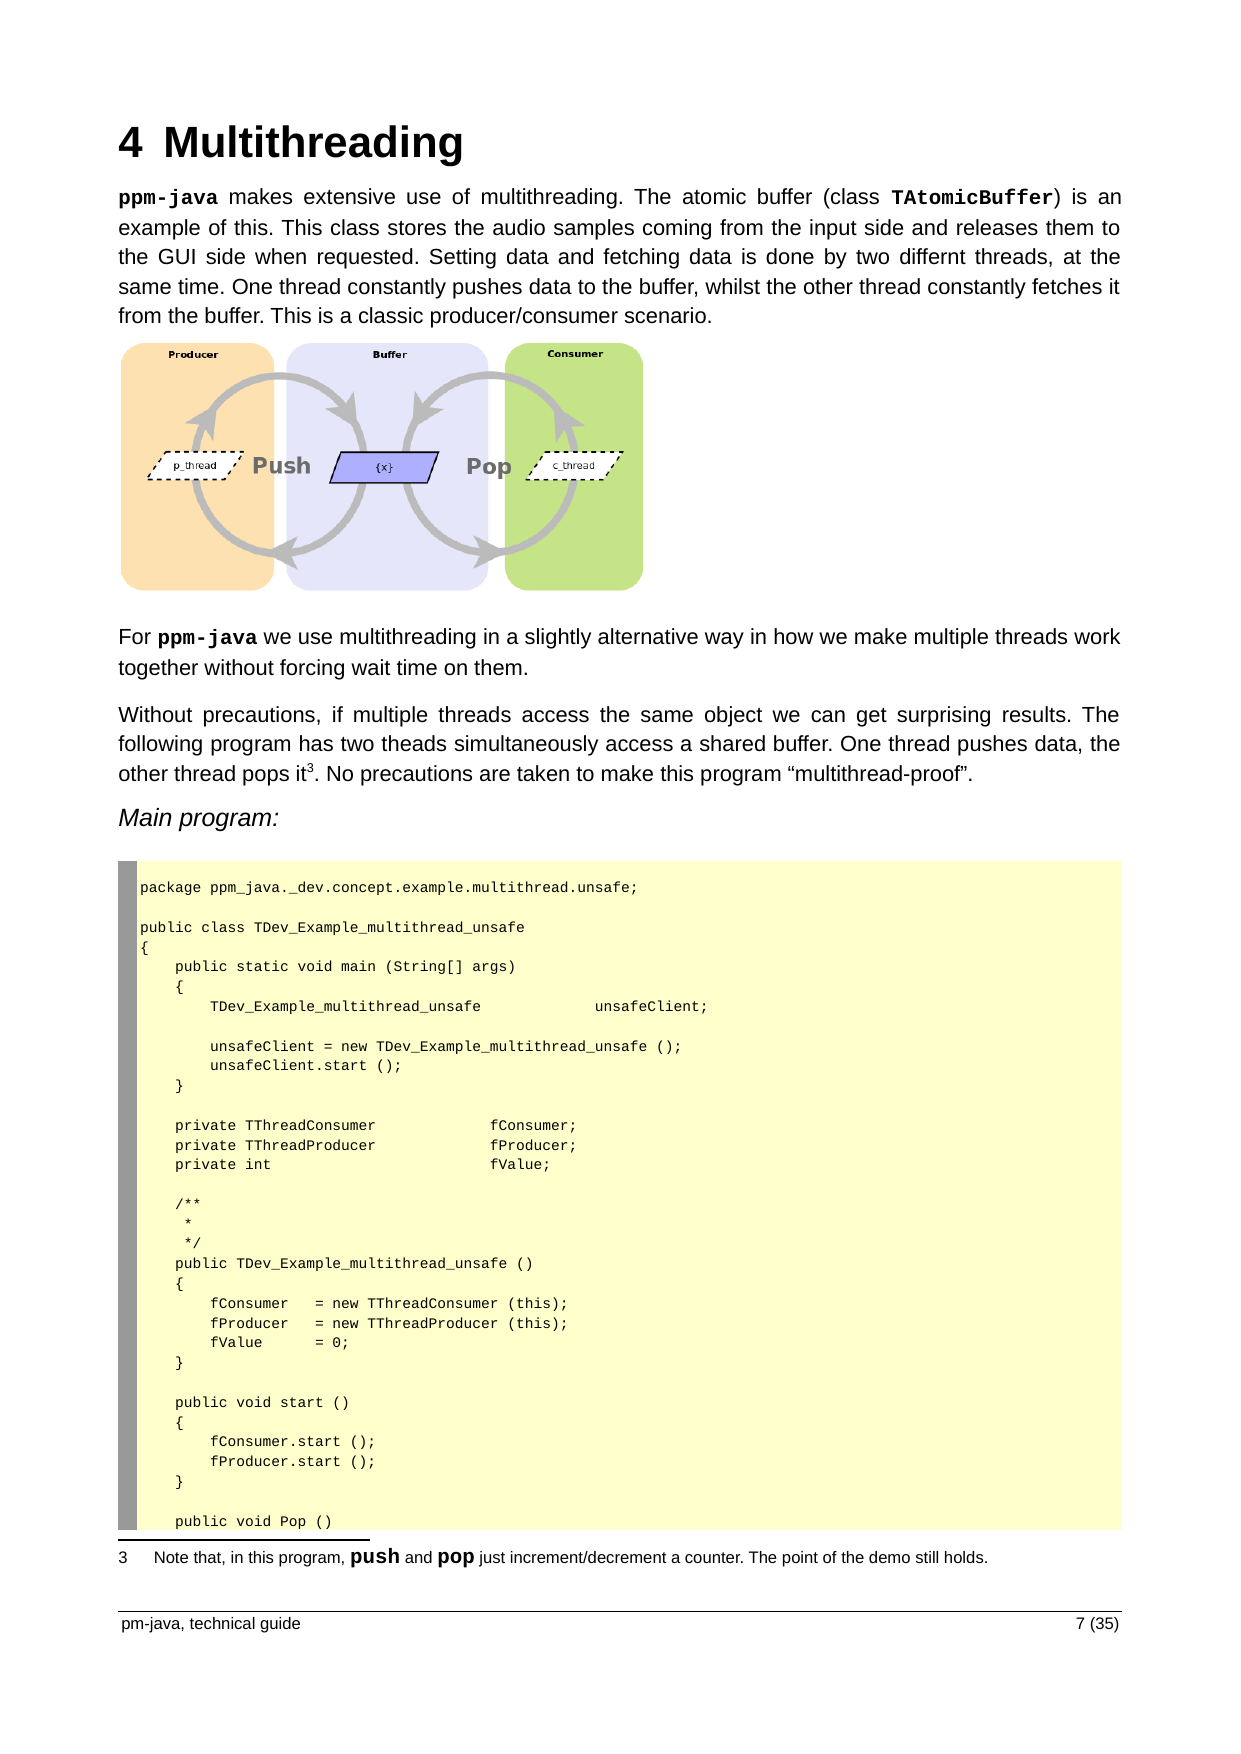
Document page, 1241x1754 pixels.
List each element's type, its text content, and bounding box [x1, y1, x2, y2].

list * [137, 1217, 1122, 1233]
text For ppm-java we use multithreading in a slightly alternative way in how we make multiple threads work together without forcing wait time on them. [118, 591, 1122, 680]
list */ [137, 1237, 1122, 1253]
text ppm-java makes extensive use of multithreading. The atomic buffer (class TAtomicBuffer) is an example of this. This class stores the audio samples coming from the input side and releases them to the GUI side when requested. Setting data and fetching data is done by two differnt threads, at the same time. One thread constantly pushes data to the buffer, whilst the other thread constantly fetches it from the buffer. This is a classic producer/consumer scenario. [118, 185, 1122, 328]
subtitle Multithreading [118, 118, 1122, 167]
list fValue = 0; [137, 1336, 1122, 1352]
list public static void main (String[] args) [137, 960, 1122, 976]
list { [137, 979, 1122, 996]
list } [137, 1078, 1122, 1095]
list fProducer.start (); [137, 1454, 1122, 1471]
list public void Pop () [137, 1514, 1122, 1530]
text Main program: [118, 803, 1122, 831]
list public void start () [137, 1395, 1122, 1412]
list private int fValue; [137, 1158, 1122, 1174]
picture [121, 343, 644, 591]
list private TThreadProducer fProducer; [137, 1138, 1122, 1154]
list public TDev_Example_multithread_unsafe () [137, 1257, 1122, 1273]
text Note that, in this program, push and pop just increment/decrement a counter. The point of the demo still holds. [118, 1546, 1122, 1570]
list } [137, 1474, 1122, 1491]
list package ppm_java._dev.concept.example.multithread.unsafe; [137, 881, 1122, 897]
list TDev_Example_multithread_unsafe unsafeClient; [137, 999, 1122, 1016]
list { [137, 1415, 1122, 1431]
list private TThreadConsumer fConsumer; [137, 1118, 1122, 1134]
list fConsumer.start (); [137, 1435, 1122, 1451]
list fConsumer = new TThreadConsumer (this); [137, 1296, 1122, 1313]
list public class TDev_Example_multithread_unsafe [137, 920, 1122, 937]
list unsafeClient.start (); [137, 1059, 1122, 1075]
list fProducer = new TThreadProducer (this); [137, 1316, 1122, 1332]
list { [137, 1276, 1122, 1293]
list } [137, 1356, 1122, 1372]
list { [137, 940, 1122, 956]
list /** [137, 1197, 1122, 1214]
list unsafeClient = new TDev_Example_multithread_unsafe (); [137, 1039, 1122, 1055]
text Without precautions, if multiple threads access the same object we can get surprising results. The following program has two theads simultaneously access a shared buffer. One thread pushes data, the other thread pops it. No precautions are taken to make this program “multithread-proof”. [118, 703, 1122, 786]
